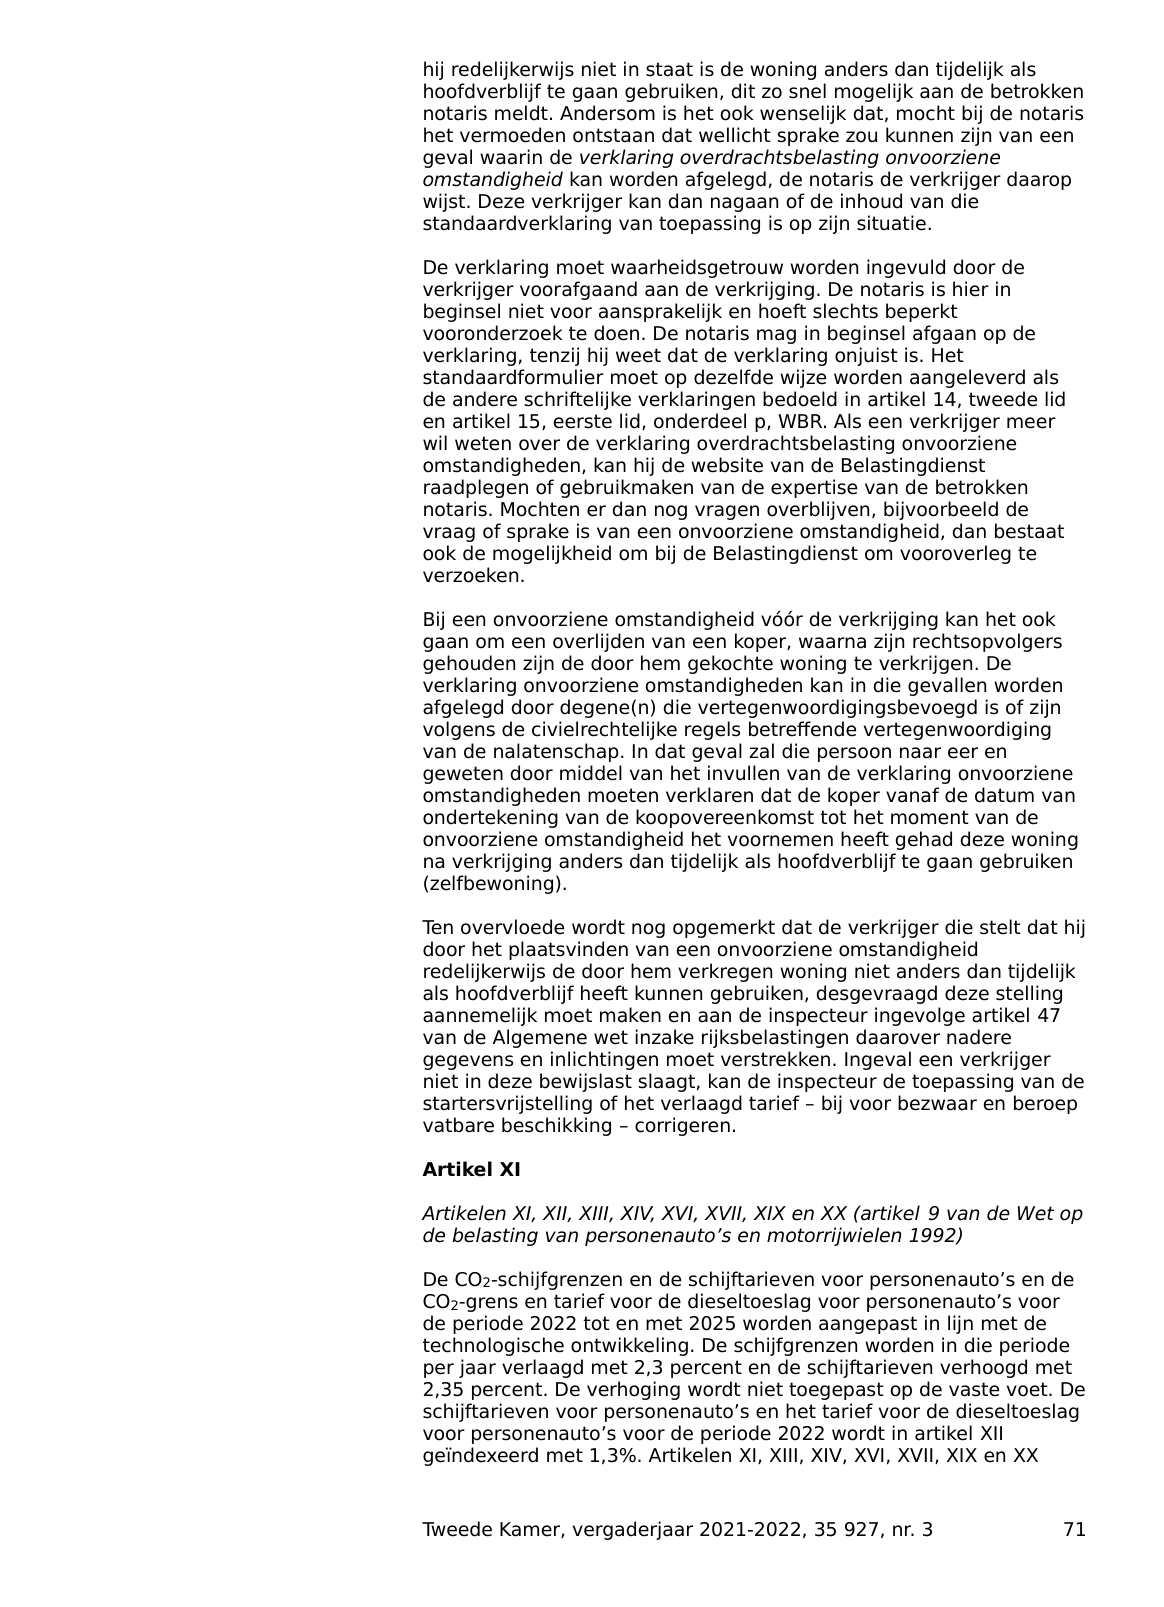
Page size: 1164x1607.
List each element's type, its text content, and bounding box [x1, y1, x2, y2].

text De verklaring moet waarheidsgetrouw worden ingevuld door de verkrijger voorafgaand aan de verkrijging. De notaris is hier in beginsel niet voor aansprakelijk en hoeft slechts beperkt vooronderzoek te doen. De notaris mag in beginsel afgaan op de verklaring, tenzij hij weet dat de verklaring onjuist is. Het standaardformulier moet op dezelfde wijze worden aangeleverd als de andere schriftelijke verklaringen bedoeld in artikel 14, tweede lid en artikel 15, eerste lid, onderdeel p, WBR. Als een verkrijger meer wil weten over de verklaring overdrachtsbelasting onvoorziene omstandigheden, kan hij de website van de Belastingdienst raadplegen of gebruikmaken van de expertise van de betrokken notaris. Mochten er dan nog vragen overblijven, bijvoorbeeld de vraag of sprake is van een onvoorziene omstandigheid, dan bestaat ook de mogelijkheid om bij de Belastingdienst om vooroverleg te verzoeken. [422, 257, 1087, 587]
subtitle Artikel XI [422, 1159, 1087, 1181]
text hij redelijkerwijs niet in staat is de woning anders dan tijdelijk als hoofdverblijf te gaan gebruiken, dit zo snel mogelijk aan de betrokken notaris meldt. Andersom is het ook wenselijk dat, mocht bij de notaris het vermoeden ontstaan dat wellicht sprake zou kunnen zijn van een geval waarin de verklaring overdrachtsbelasting onvoorziene omstandigheid kan worden afgelegd, de notaris de verkrijger daarop wijst. Deze verkrijger kan dan nagaan of de inhoud van die standaardverklaring van toepassing is op zijn situatie. [422, 59, 1087, 235]
text Bij een onvoorziene omstandigheid vóór de verkrijging kan het ook gaan om een overlijden van een koper, waarna zijn rechtsopvolgers gehouden zijn de door hem gekochte woning te verkrijgen. De verklaring onvoorziene omstandigheden kan in die gevallen worden afgelegd door degene(n) die vertegenwoordigingsbevoegd is of zijn volgens de civielrechtelijke regels betreffende vertegenwoordiging van de nalatenschap. In dat geval zal die persoon naar eer en geweten door middel van het invullen van de verklaring onvoorziene omstandigheden moeten verklaren dat de koper vanaf de datum van ondertekening van de koopovereenkomst tot het moment van de onvoorziene omstandigheid het voornemen heeft gehad deze woning na verkrijging anders dan tijdelijk als hoofdverblijf te gaan gebruiken (zelfbewoning). [422, 609, 1087, 895]
text Ten overvloede wordt nog opgemerkt dat de verkrijger die stelt dat hij door het plaatsvinden van een onvoorziene omstandigheid redelijkerwijs de door hem verkregen woning niet anders dan tijdelijk als hoofdverblijf heeft kunnen gebruiken, desgevraagd deze stelling aannemelijk moet maken en aan de inspecteur ingevolge artikel 47 van de Algemene wet inzake rijksbelastingen daarover nadere gegevens en inlichtingen moet verstrekken. Ingeval een verkrijger niet in deze bewijslast slaagt, kan de inspecteur de toepassing van de startersvrijstelling of het verlaagd tarief – bij voor bezwaar en beroep vatbare beschikking – corrigeren. [422, 917, 1087, 1137]
subtitle Artikelen XI, XII, XIII, XIV, XVI, XVII, XIX en XX (artikel 9 van de Wet op de belasting van personenauto’s en motorrijwielen 1992) [422, 1203, 1087, 1247]
text De CO2-schijfgrenzen en de schijftarieven voor personenauto’s en de CO2-grens en tarief voor de dieseltoeslag voor personenauto’s voor de periode 2022 tot en met 2025 worden aangepast in lijn met de technologische ontwikkeling. De schijfgrenzen worden in die periode per jaar verlaagd met 2,3 percent en de schijftarieven verhoogd met 2,35 percent. De verhoging wordt niet toegepast op de vaste voet. De schijftarieven voor personenauto’s en het tarief voor de dieseltoeslag voor personenauto’s voor de periode 2022 wordt in artikel XII geïndexeerd met 1,3%. Artikelen XI, XIII, XIV, XVI, XVII, XIX en XX [422, 1269, 1087, 1467]
